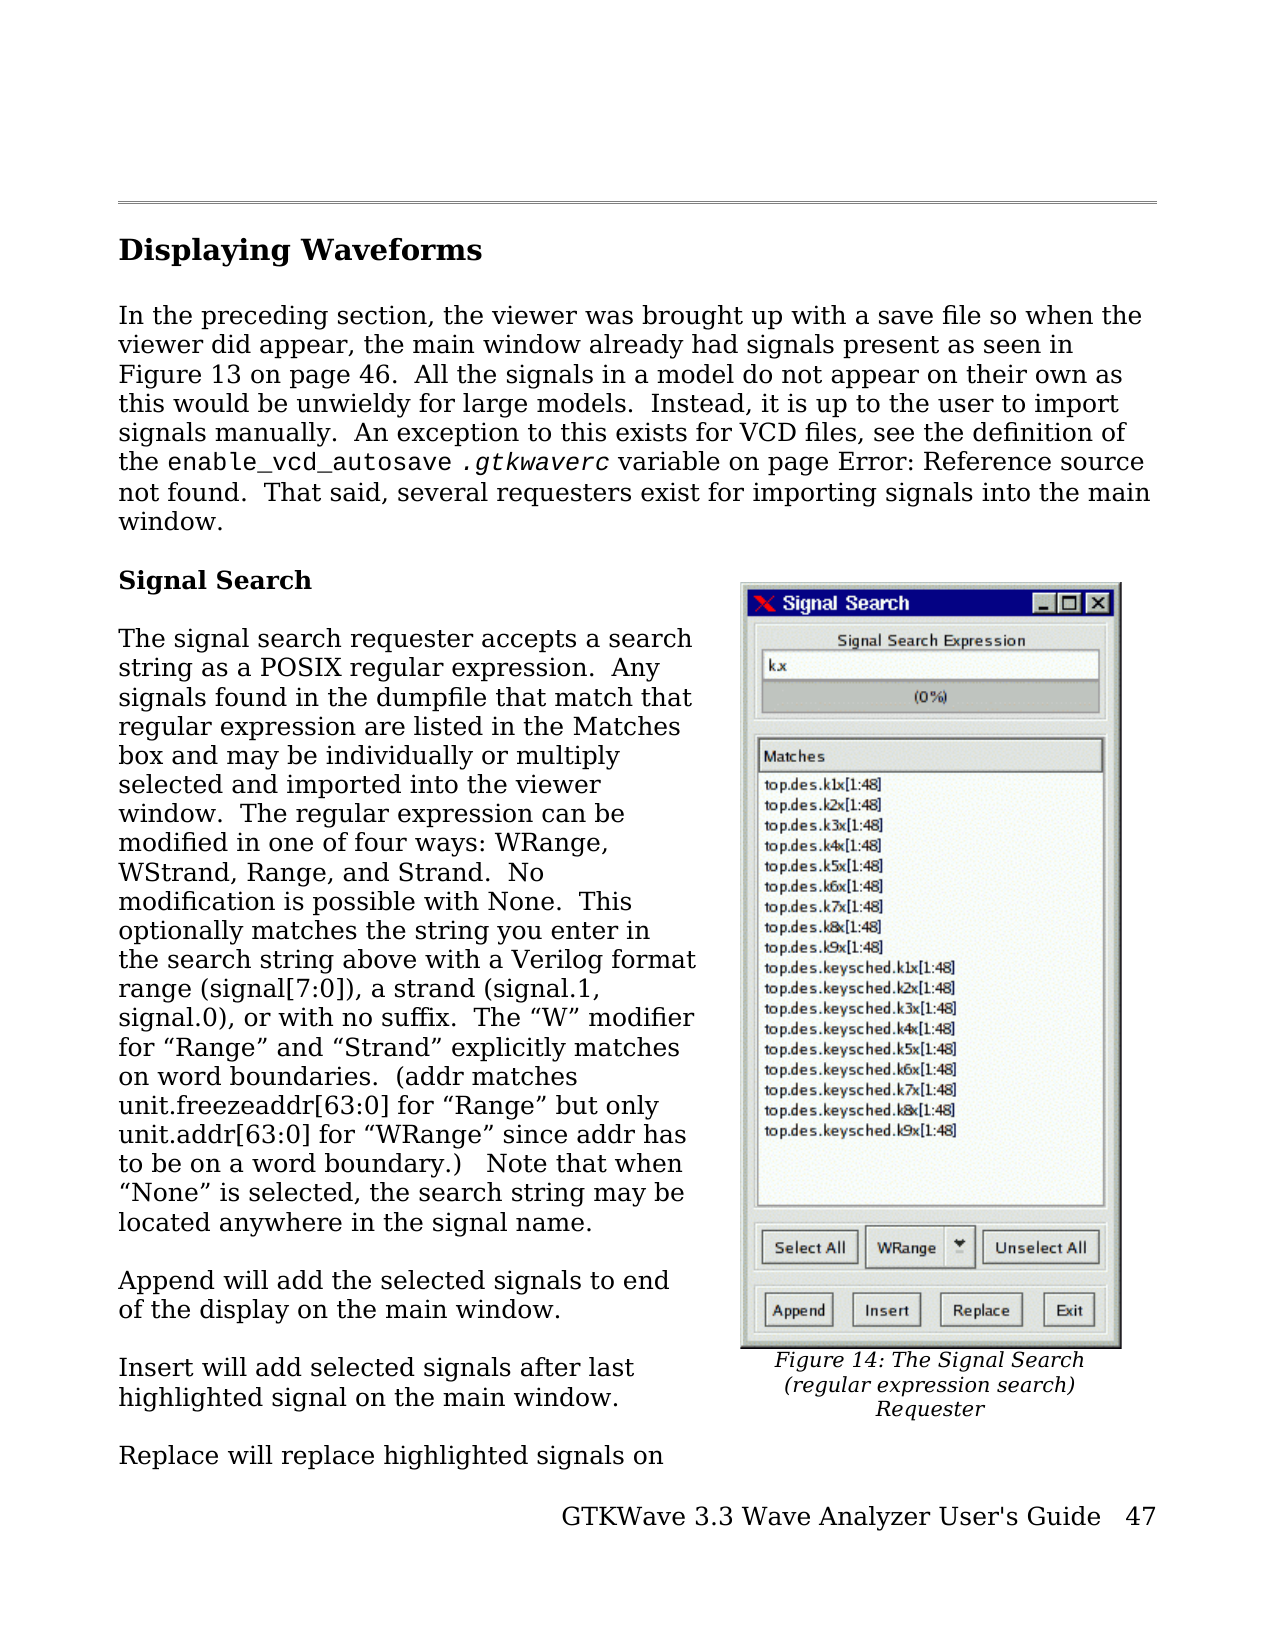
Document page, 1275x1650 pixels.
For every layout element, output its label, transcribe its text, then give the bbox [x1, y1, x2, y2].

text Signal Search [118, 566, 1157, 1450]
text Replace will replace highlighted signals on [118, 1441, 1157, 1470]
text In the preceding section, the viewer was brought up with a save file so when the viewer did appear, the main window already had signals present as seen in Figure 13 on page 46. All the signals in a model do not appear on their own as this would be unwieldy for large models. Instead, it is up to the user to import signals manually. An exception to this exists for VCD files, see the definition of the enable_vcd_autosave .gtkwaverc variable on page Error: Reference source not found. That said, several requesters exist for importing signals into the main window. [118, 302, 1157, 536]
text Displaying Waveforms [118, 233, 1157, 267]
text The signal search requester accepts a search string as a POSIX regular expression. Any signals found in the dumpfile that match that regular expression are listed in the Matches box and may be individually or multiply selected and imported into the viewer window. The regular expression can be modified in one of four ways: WRange, WStrand, Range, and Strand. No modification is possible with None. This optionally matches the string you enter in the search string above with a Verilog format range (signal[7:0]), a strand (signal.1, signal.0), or with no suffix. The “W” modifier for “Range” and “Strand” explicitly matches on word boundaries. (addr matches unit.freezeaddr[63:0] for “Range” but only unit.addr[63:0] for “WRange” since addr has to be on a word boundary.) Note that when “None” is selected, the search string may be located anywhere in the signal name. [118, 624, 709, 1237]
text Append will add the selected signals to end of the display on the main window. [118, 1266, 709, 1324]
picture [740, 582, 1122, 1349]
text Figure 14: The Signal Search (regular expression search) Requester [740, 1349, 1121, 1421]
text Insert will add selected signals after last highlighted signal on the main window. [118, 1353, 709, 1412]
